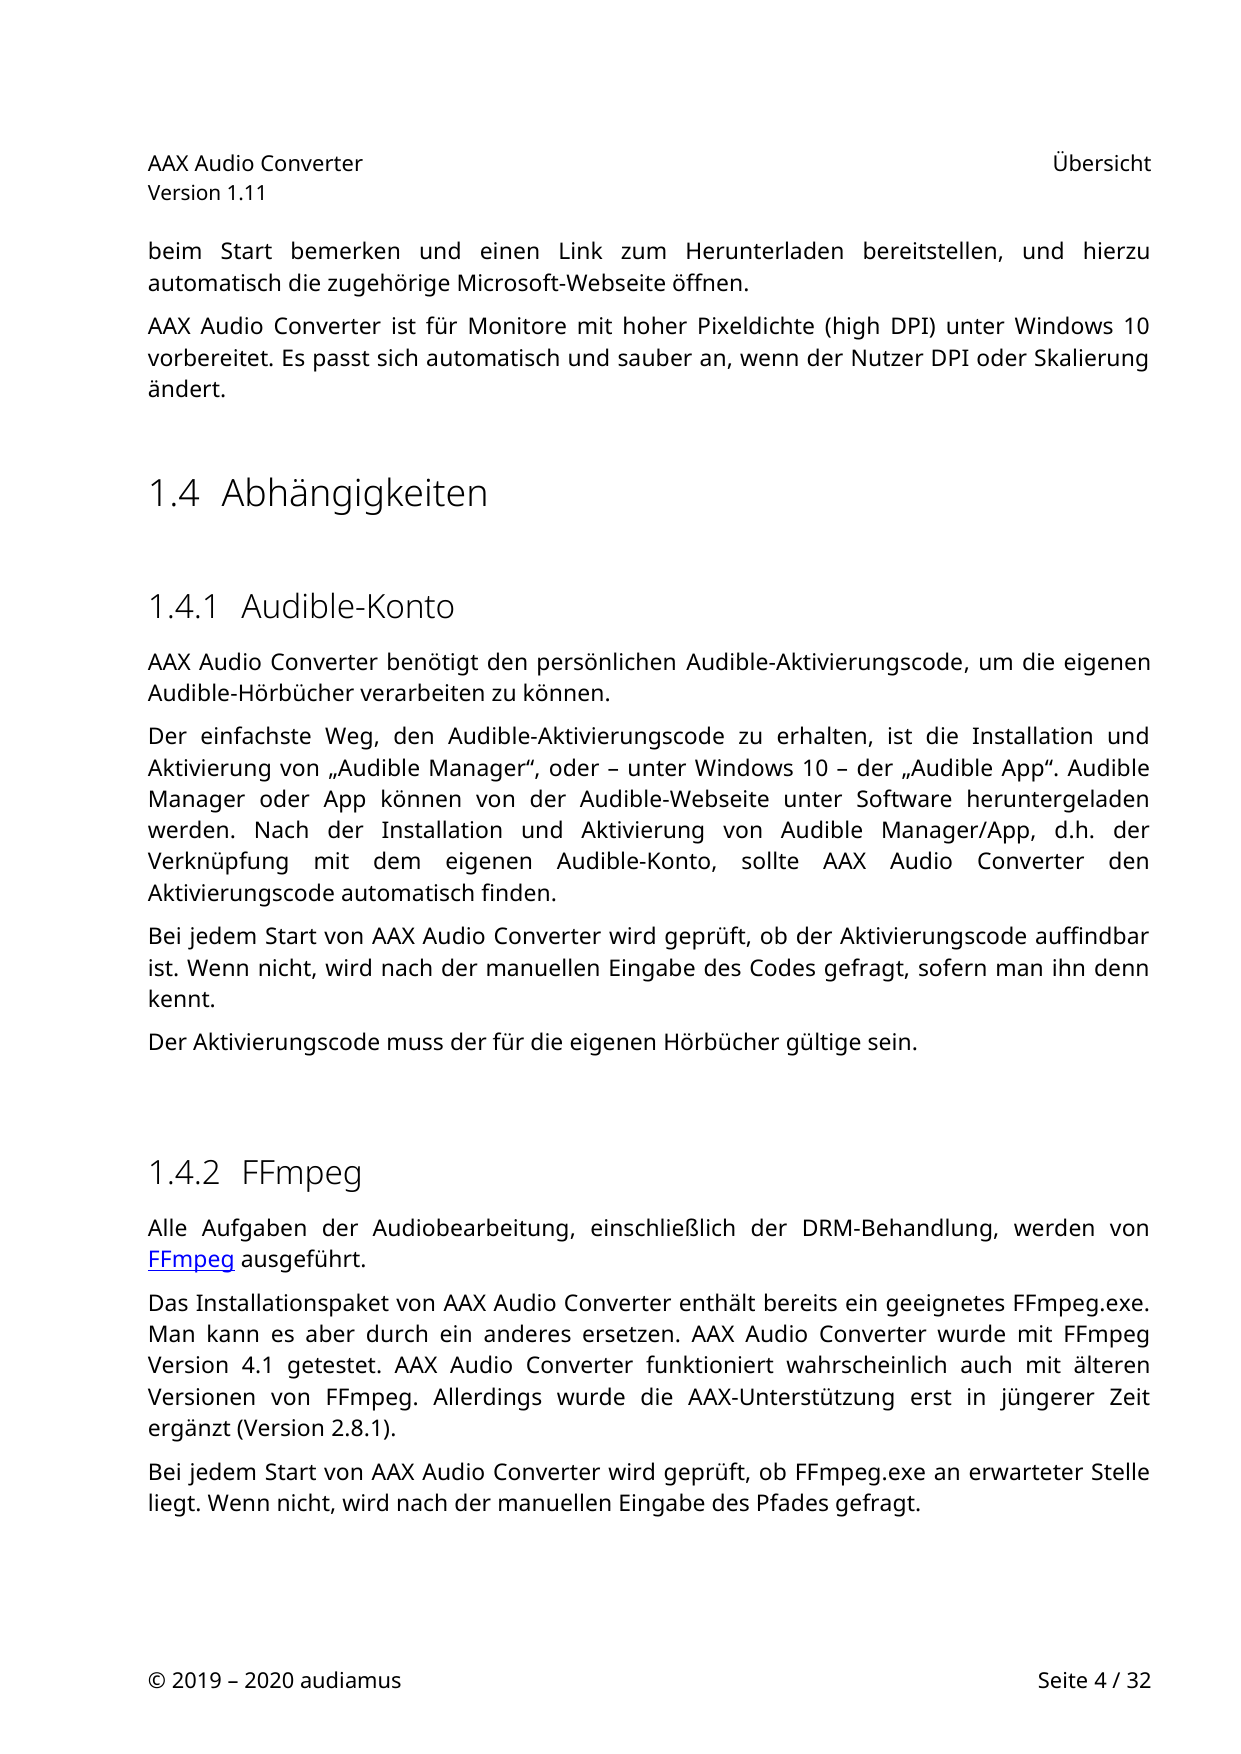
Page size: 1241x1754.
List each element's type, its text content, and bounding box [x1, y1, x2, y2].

text Bei jedem Start von AAX Audio Converter wird geprüft, ob FFmpeg.exe an erwarteter Stelle liegt. Wenn nicht, wird nach der manuellen Eingabe des Pfades gefragt. [148, 1456, 1152, 1518]
text Der Aktivierungscode muss der für die eigenen Hörbücher gültige sein. [148, 1026, 1152, 1058]
text beim Start bemerken und einen Link zum Herunterladen bereitstellen, und hierzu automatisch die zugehörige Microsoft-Webseite öffnen. [148, 235, 1152, 298]
text Bei jedem Start von AAX Audio Converter wird geprüft, ob der Aktivierungscode auffindbar ist. Wenn nicht, wird nach der manuellen Eingabe des Codes gefragt, sofern man ihn denn kennt. [148, 920, 1152, 1014]
subtitle FFmpeg [148, 1149, 1152, 1194]
subtitle Abhängigkeiten [148, 467, 1152, 518]
text Alle Aufgaben der Audiobearbeitung, einschließlich der DRM-Behandlung, werden von FFmpeg ausgeführt. [148, 1212, 1152, 1274]
subtitle Audible-Konto [148, 582, 1152, 628]
text AAX Audio Converter ist für Monitore mit hoher Pixeldichte (high DPI) unter Windows 10 vorbereitet. Es passt sich automatisch und sauber an, wenn der Nutzer DPI oder Skalierung ändert. [148, 310, 1152, 404]
text Das Installationspaket von AAX Audio Converter enthält bereits ein geeignetes FFmpeg.exe. Man kann es aber durch ein anderes ersetzen. AAX Audio Converter wurde mit FFmpeg Version 4.1 getestet. AAX Audio Converter funktioniert wahrscheinlich auch mit älteren Versionen von FFmpeg. Allerdings wurde die AAX-Unterstützung erst in jüngerer Zeit ergänzt (Version 2.8.1). [148, 1287, 1152, 1443]
text Der einfachste Weg, den Audible-Aktivierungscode zu erhalten, ist die Installation und Aktivierung von „Audible Manager“, oder – unter Windows 10 – der „Audible App“. Audible Manager oder App können von der Audible-Webseite unter Software heruntergeladen werden. Nach der Installation und Aktivierung von Audible Manager/App, d.h. der Verknüpfung mit dem eigenen Audible-Konto, sollte AAX Audio Converter den Aktivierungscode automatisch finden. [148, 720, 1152, 908]
text AAX Audio Converter benötigt den persönlichen Audible-Aktivierungscode, um die eigenen Audible-Hörbücher verarbeiten zu können. [148, 645, 1152, 708]
